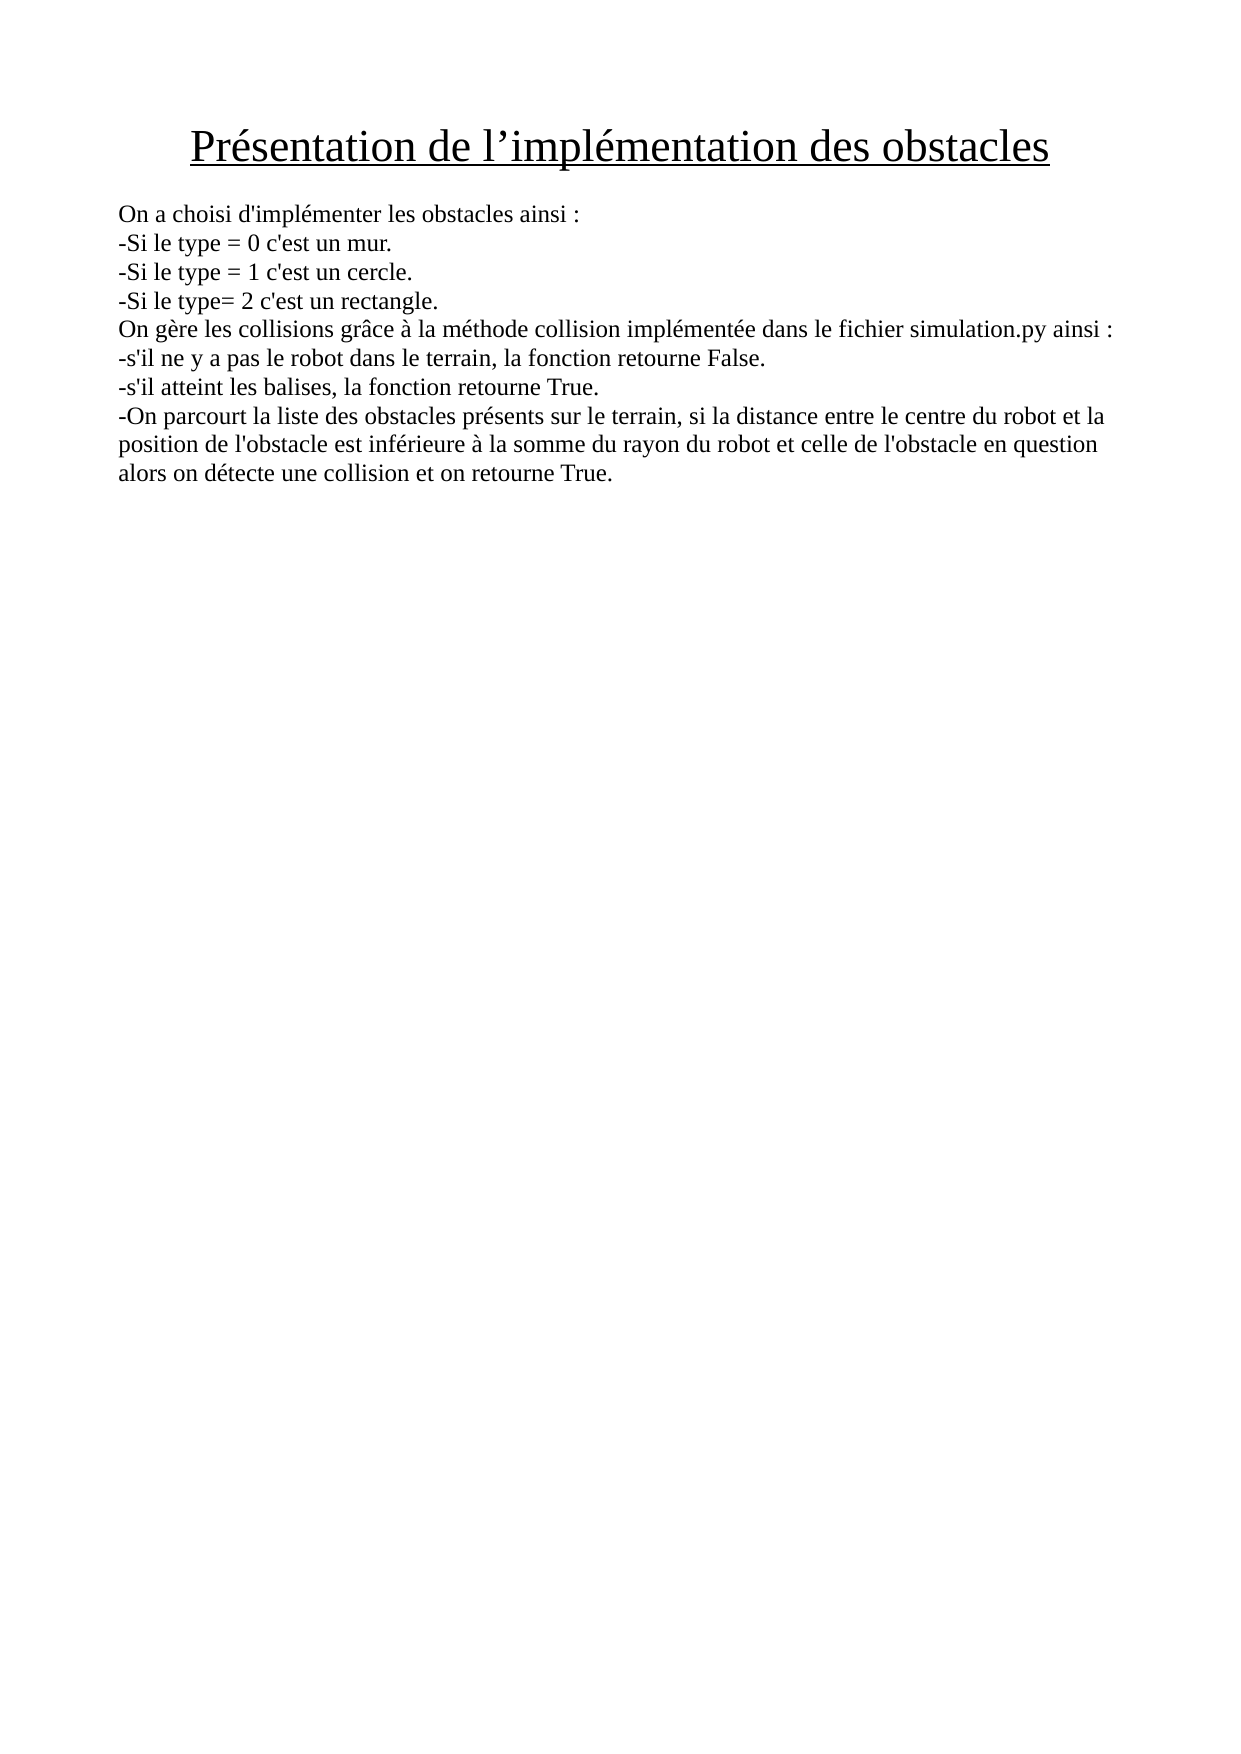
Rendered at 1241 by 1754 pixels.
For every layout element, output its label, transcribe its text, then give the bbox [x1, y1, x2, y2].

text On a choisi d'implémenter les obstacles ainsi : [118, 199, 1122, 228]
text -Si le type= 2 c'est un rectangle. [118, 286, 1122, 314]
text -Si le type = 0 c'est un mur. [118, 228, 1122, 257]
text Présentation de l’implémentation des obstacles [118, 118, 1122, 171]
text -s'il atteint les balises, la fonction retourne True. [118, 372, 1122, 401]
text -s'il ne y a pas le robot dans le terrain, la fonction retourne False. [118, 343, 1122, 372]
text On gère les collisions grâce à la méthode collision implémentée dans le fichier simulation.py ainsi : [118, 314, 1122, 343]
text -Si le type = 1 c'est un cercle. [118, 257, 1122, 286]
text -On parcourt la liste des obstacles présents sur le terrain, si la distance entre le centre du robot et la position de l'obstacle est inférieure à la somme du rayon du robot et celle de l'obstacle en question alors on détecte une collision et on retourne True. [118, 401, 1122, 487]
